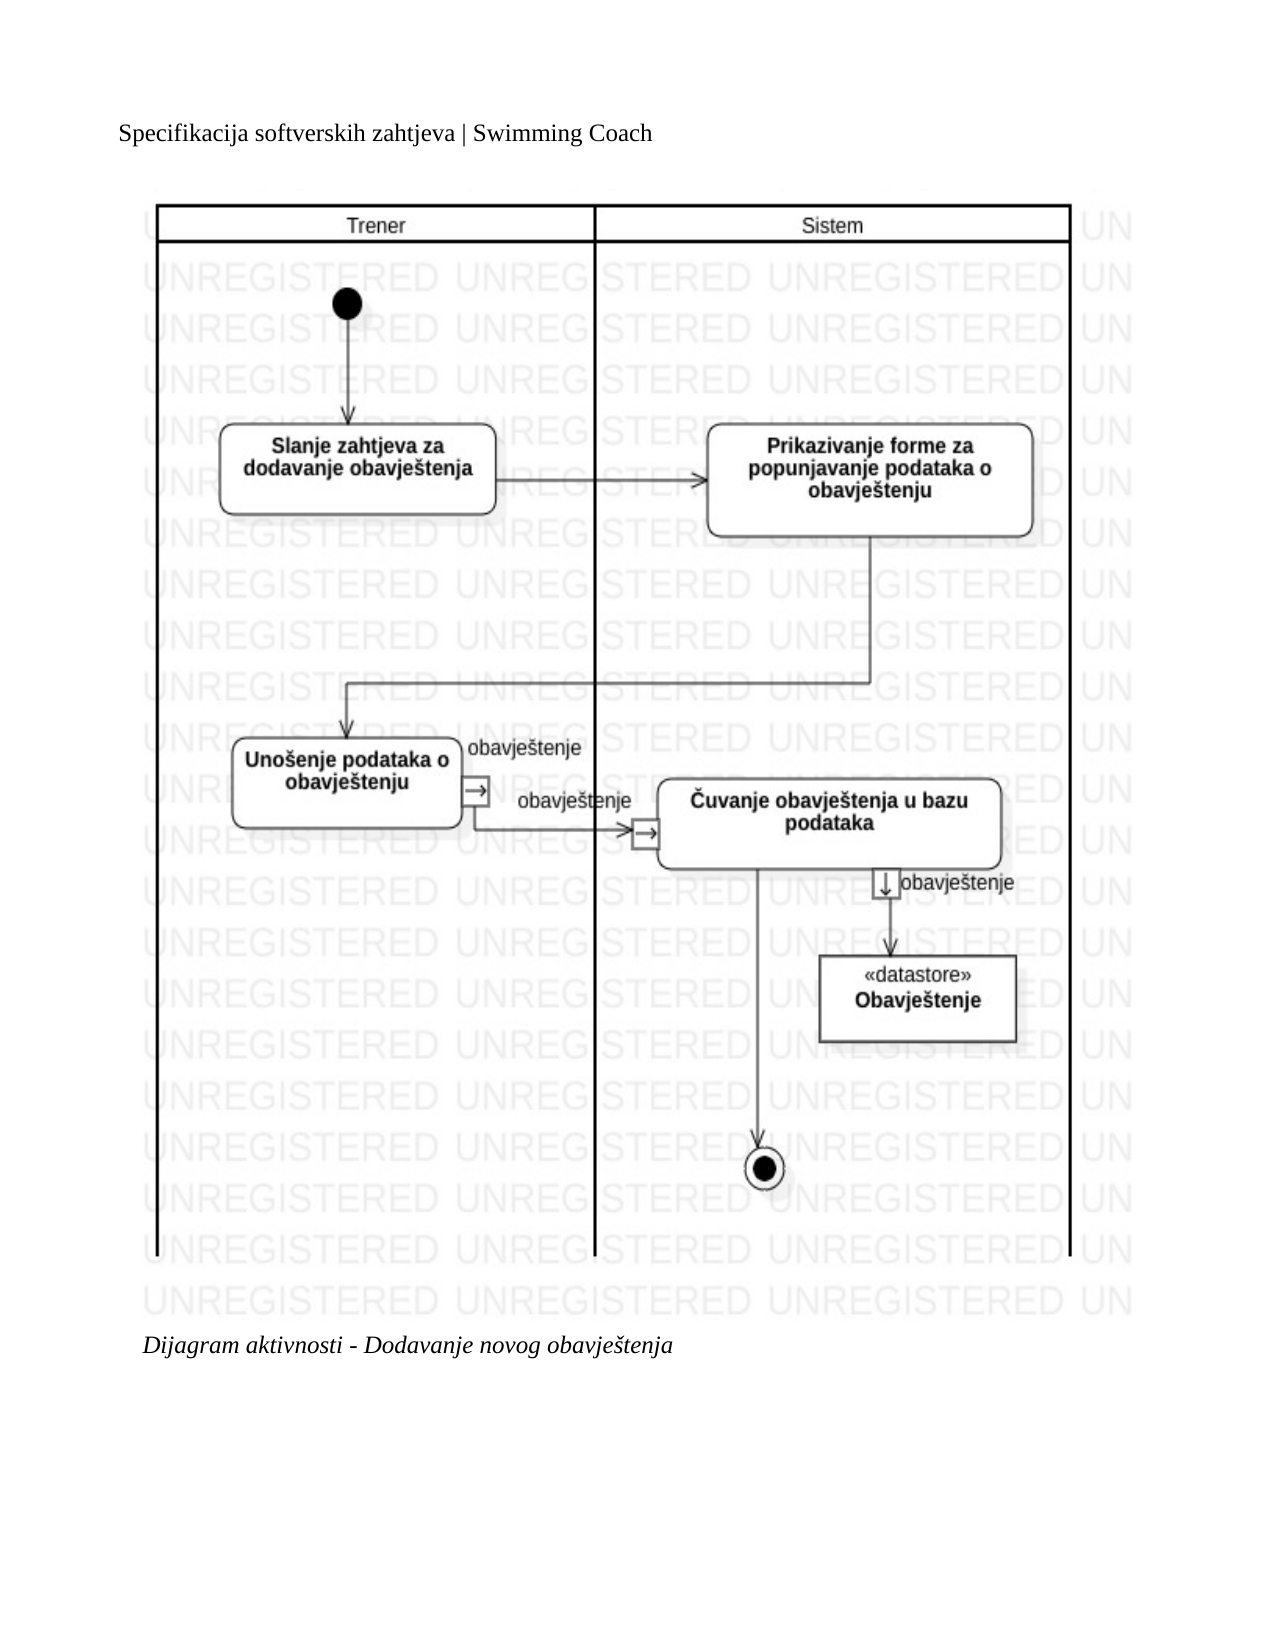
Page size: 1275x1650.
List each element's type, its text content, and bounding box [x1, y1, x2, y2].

picture [142, 189, 1133, 1325]
text Dijagram aktivnosti - Dodavanje novog obavještenja [142, 1325, 1133, 1359]
